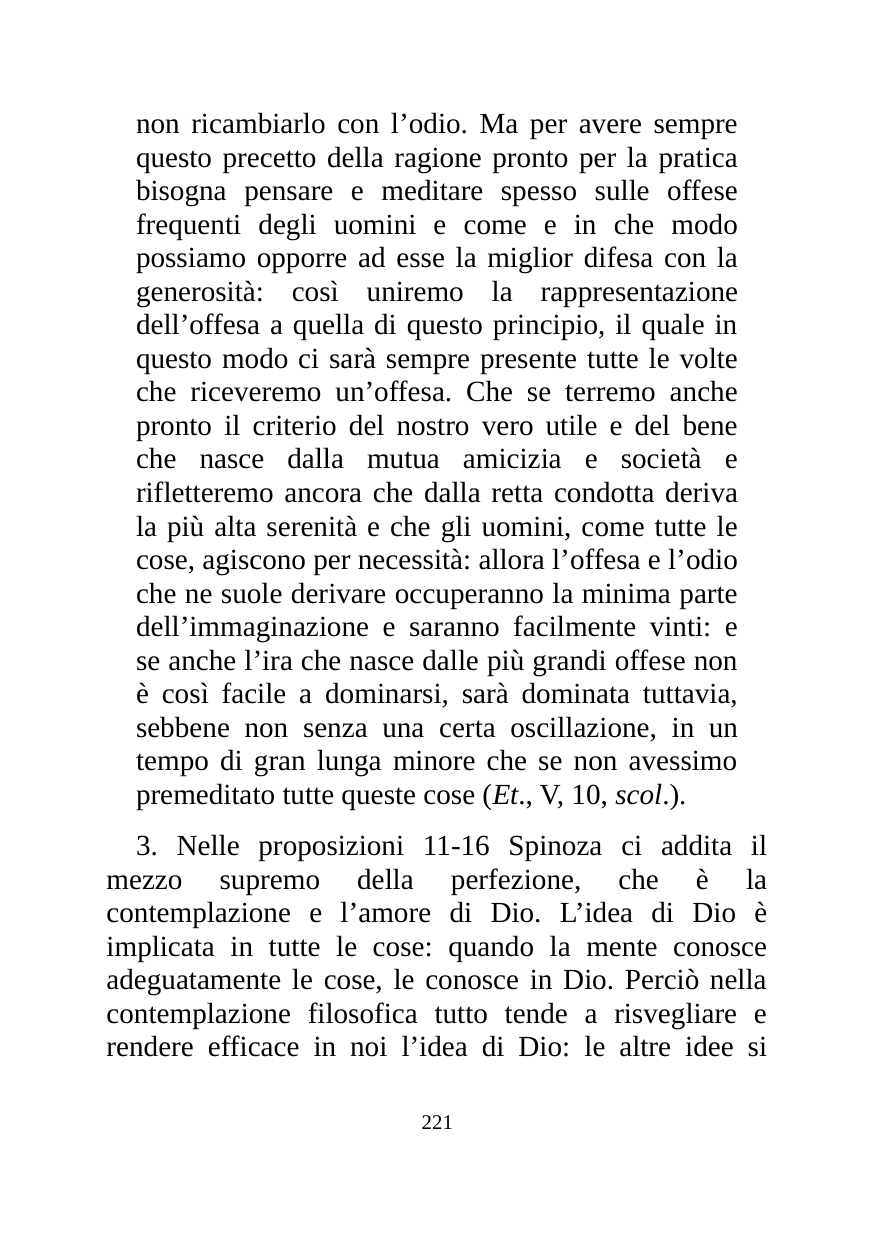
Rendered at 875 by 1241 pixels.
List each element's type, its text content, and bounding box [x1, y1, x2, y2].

text non ricambiarlo con l’odio. Ma per avere sempre questo precetto della ragione pronto per la pratica bisogna pensare e meditare spesso sulle offese frequenti degli uomini e come e in che modo possiamo opporre ad esse la miglior difesa con la generosità: così uniremo la rappresentazione dell’offesa a quella di questo principio, il quale in questo modo ci sarà sempre presente tutte le volte che riceveremo un’offesa. Che se terremo anche pronto il criterio del nostro vero utile e del bene che nasce dalla mutua amicizia e società e rifletteremo ancora che dalla retta condotta deriva la più alta serenità e che gli uomini, come tutte le cose, agiscono per necessità: allora l’offesa e l’odio che ne suole derivare occuperanno la minima parte dell’immaginazione e saranno facilmente vinti: e se anche l’ira che nasce dalle più grandi offese non è così facile a dominarsi, sarà dominata tuttavia, sebbene non senza una certa oscillazione, in un tempo di gran lunga minore che se non avessimo premeditato tutte queste cose (Et., V, 10, scol.). [136, 106, 738, 811]
text 3. Nelle proposizioni 11-16 Spinoza ci addita il mezzo supremo della perfezione, che è la contemplazione e l’amore di Dio. L’idea di Dio è implicata in tutte le cose: quando la mente conosce adeguatamente le cose, le conosce in Dio. Perciò nella contemplazione filosofica tutto tende a risvegliare e rendere efficace in noi l’idea di Dio: le altre idee si [106, 828, 768, 1063]
